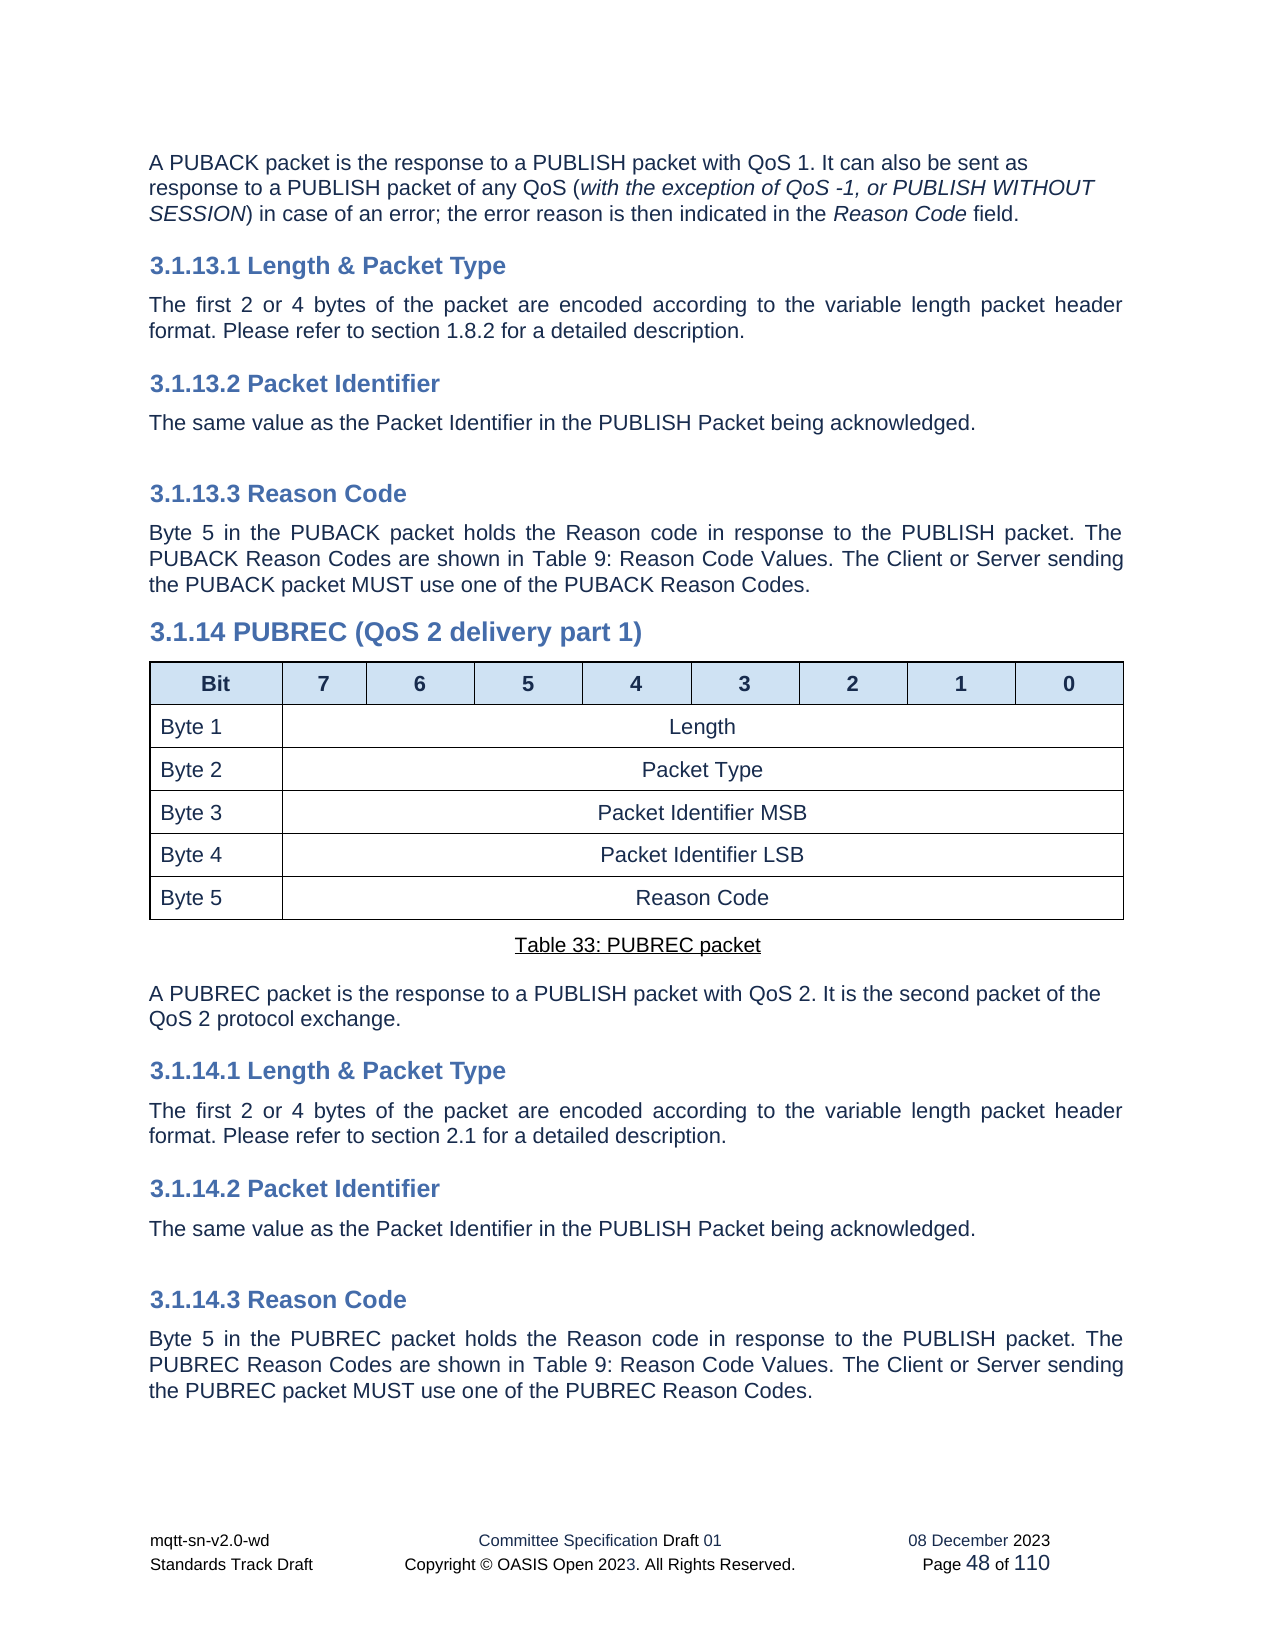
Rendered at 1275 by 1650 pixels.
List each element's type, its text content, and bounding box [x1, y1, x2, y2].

text The same value as the Packet Identifier in the PUBLISH Packet being acknowledged. [148, 1216, 1124, 1241]
table_cell Byte 1 [151, 705, 282, 747]
table_header 5 [475, 663, 582, 704]
table_header 6 [367, 663, 474, 704]
table_cell Byte 4 [151, 834, 282, 876]
table_header 4 [583, 663, 691, 704]
subtitle 3.1.14.1 Length & Packet Type [150, 1056, 1124, 1085]
subtitle 3.1.14.2 Packet Identifier [150, 1174, 1124, 1203]
text Byte 5 in the PUBREC packet holds the Reason code in response to the PUBLISH packet. The PUBREC Reason Codes are shown in Table 9: Reason Code Values. The Client or Server sending the PUBREC packet MUST use one of the PUBREC Reason Codes. [148, 1326, 1124, 1403]
table_header 3 [692, 663, 799, 704]
subtitle 3.1.13.3 Reason Code [150, 479, 1124, 508]
table_cell Packet Identifier MSB [283, 791, 1123, 833]
table_header 7 [283, 663, 366, 704]
table_header 1 [908, 663, 1015, 704]
table_cell Byte 2 [151, 748, 282, 790]
table_header Bit [151, 663, 282, 704]
table_cell Length [283, 705, 1123, 747]
text The first 2 or 4 bytes of the packet are encoded according to the variable length packet header format. Please refer to section 2.1 for a detailed description. [148, 1097, 1124, 1149]
text Byte 5 in the PUBACK packet holds the Reason code in response to the PUBLISH packet. The PUBACK Reason Codes are shown in Table 9: Reason Code Values. The Client or Server sending the PUBACK packet MUST use one of the PUBACK Reason Codes. [148, 520, 1124, 597]
text A PUBREC packet is the response to a PUBLISH packet with QoS 2. It is the second packet of the QoS 2 protocol exchange. [148, 981, 1124, 1031]
table_header 2 [800, 663, 907, 704]
text The first 2 or 4 bytes of the packet are encoded according to the variable length packet header format. Please refer to section 1.8.2 for a detailed description. [148, 292, 1124, 343]
table_header 0 [1016, 663, 1123, 704]
table_cell Reason Code [283, 877, 1123, 919]
subtitle 3.1.13.2 Packet Identifier [150, 369, 1124, 397]
subtitle 3.1.14.3 Reason Code [150, 1285, 1124, 1313]
table_cell Byte 3 [151, 791, 282, 833]
text The same value as the Packet Identifier in the PUBLISH Packet being acknowledged. [148, 410, 1124, 435]
text A PUBACK packet is the response to a PUBLISH packet with QoS 1. It can also be sent as response to a PUBLISH packet of any QoS (with the exception of QoS -1, or PUBLISH WITHOUT SESSION) in case of an error; the error reason is then indicated in the Reason Code field. [148, 150, 1124, 226]
table_cell Packet Identifier LSB [283, 834, 1123, 876]
subtitle 3.1.13.1 Length & Packet Type [150, 251, 1124, 279]
subtitle 3.1.14 PUBREC (QoS 2 delivery part 1) [150, 616, 1124, 647]
table_cell Byte 5 [151, 877, 282, 919]
text Table 33: PUBREC packet [150, 932, 1125, 956]
table_cell Packet Type [283, 748, 1123, 790]
